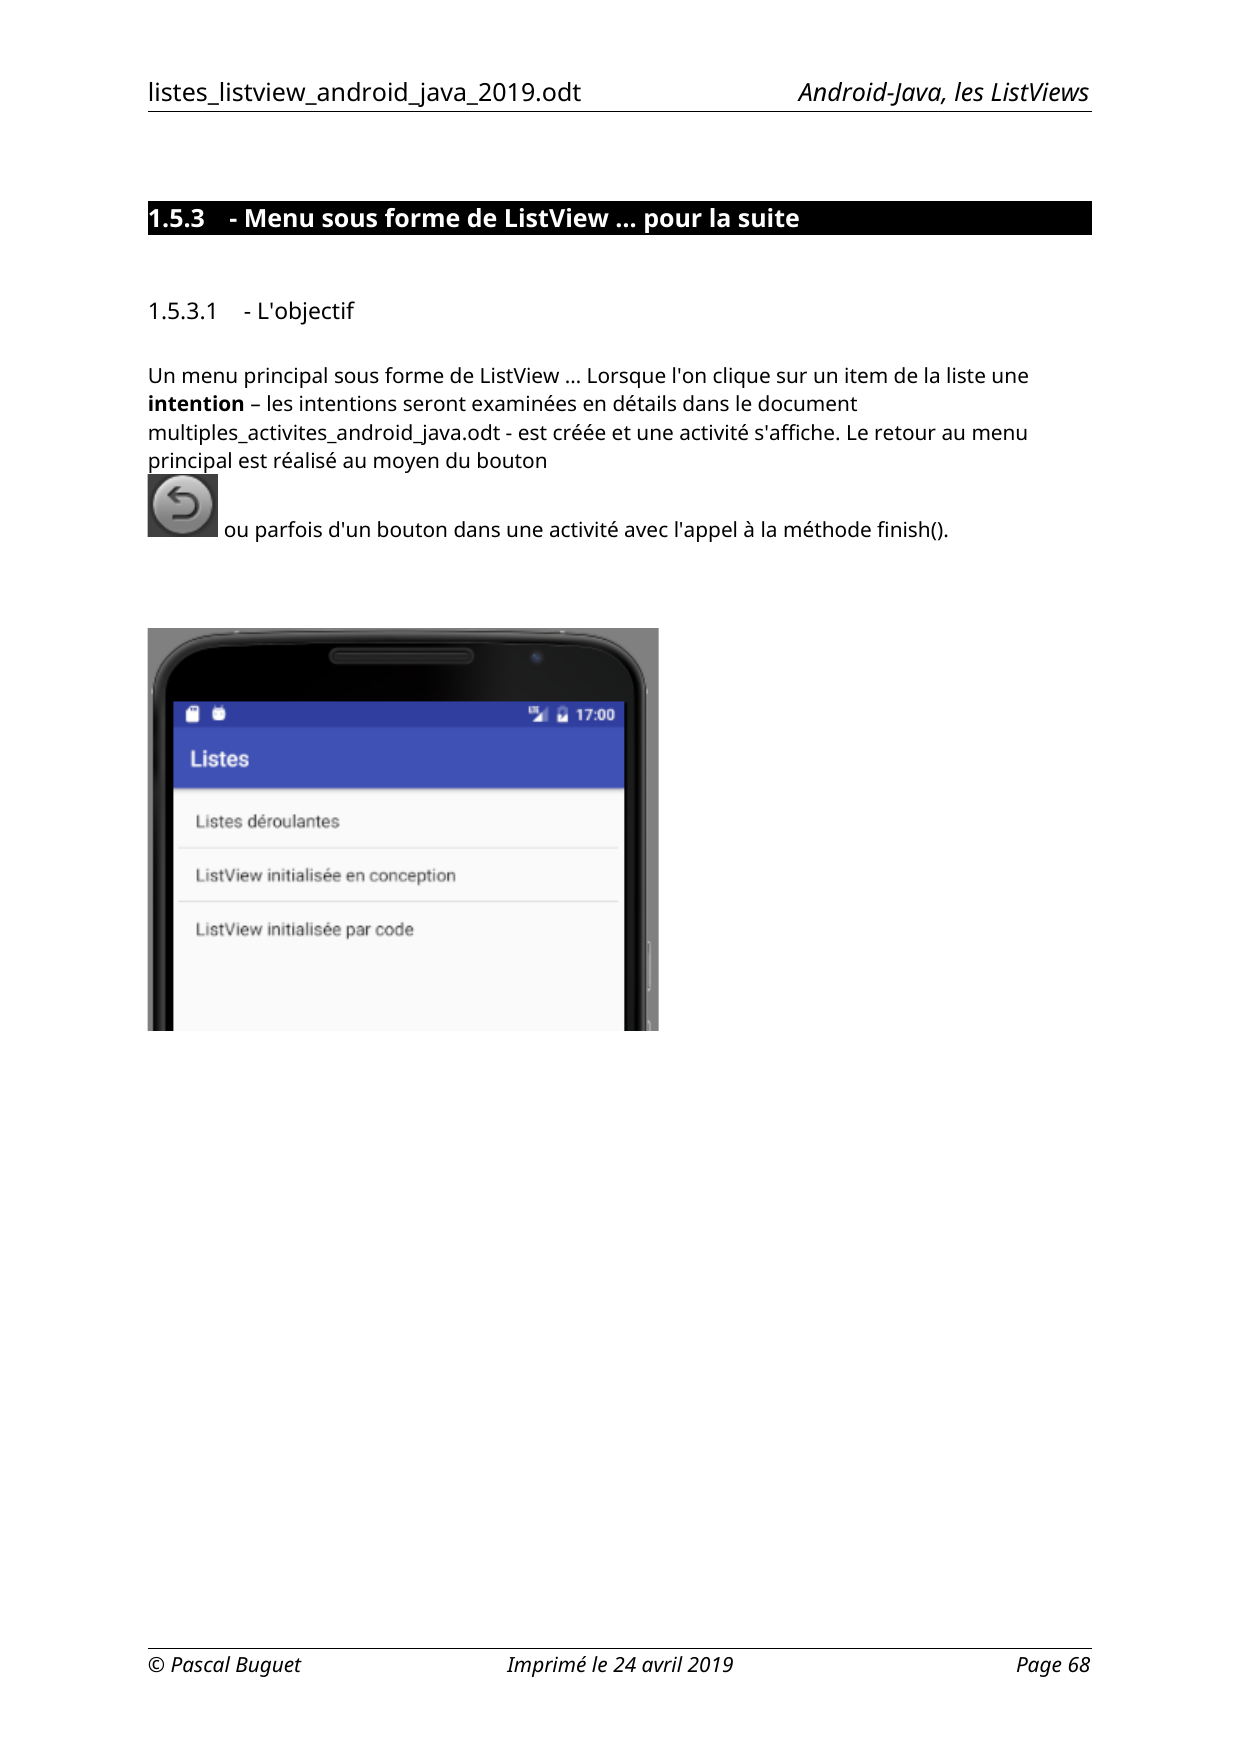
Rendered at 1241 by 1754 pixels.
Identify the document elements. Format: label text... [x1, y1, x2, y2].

text ou parfois d'un bouton dans une activité avec l'appel à la méthode finish(). [148, 474, 1092, 543]
picture [147, 628, 659, 1031]
subtitle - L'objectif [148, 295, 1092, 326]
picture [147, 474, 218, 537]
text Un menu principal sous forme de ListView … Lorsque l'on clique sur un item de la liste une intention – les intentions seront examinées en détails dans le document multiples_activites_android_java.odt - est créée et une activité s'affiche. Le retour au menu principal est réalisé au moyen du bouton [148, 361, 1092, 474]
subtitle - Menu sous forme de ListView … pour la suite [148, 201, 1092, 235]
